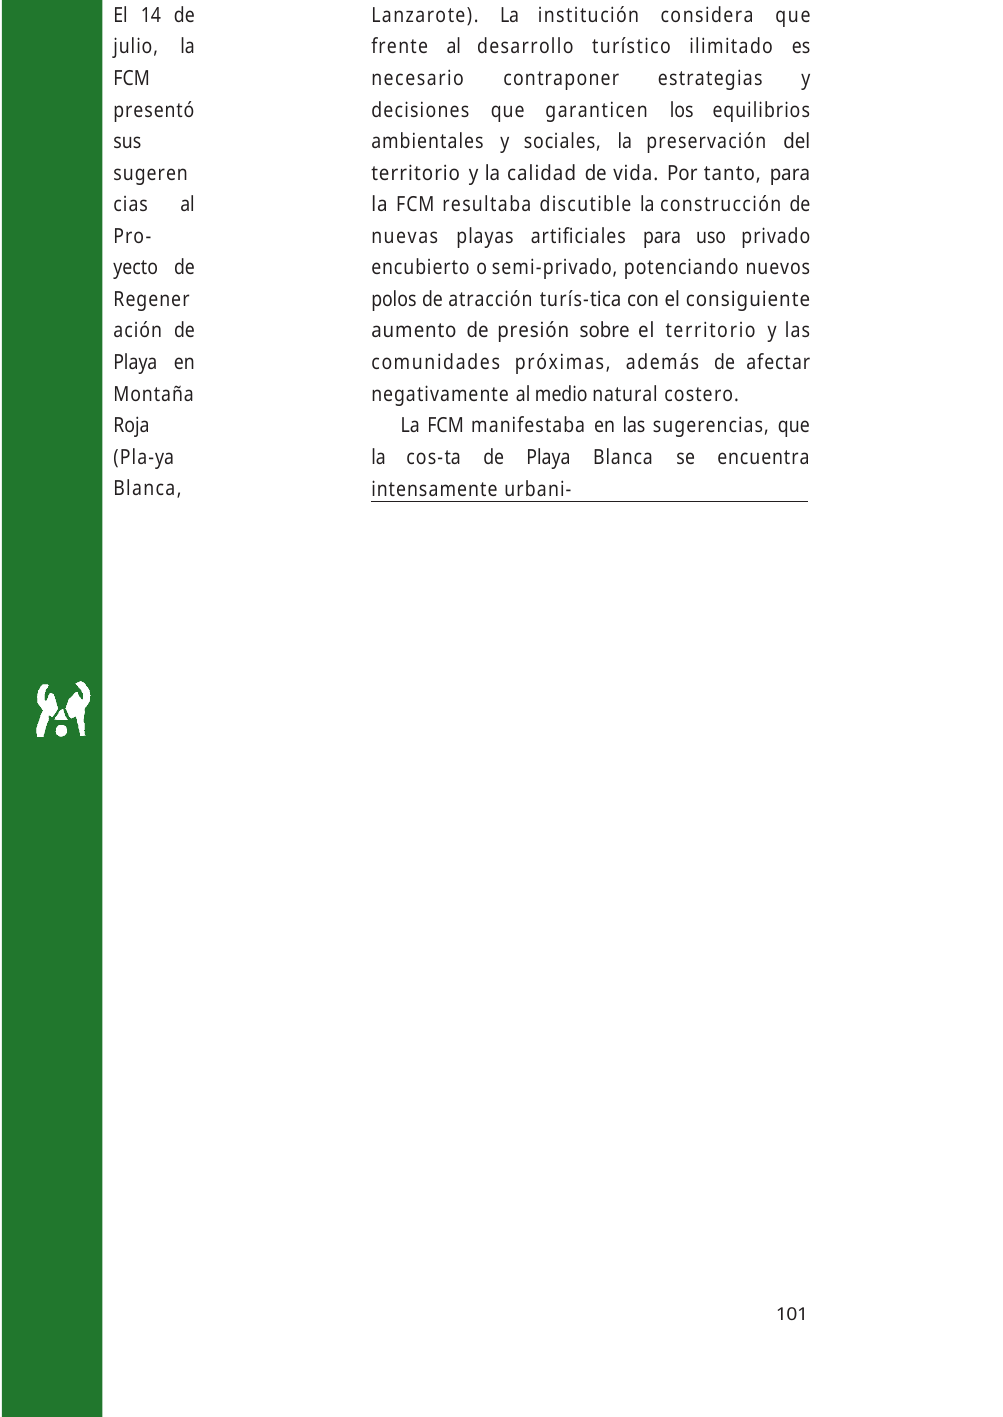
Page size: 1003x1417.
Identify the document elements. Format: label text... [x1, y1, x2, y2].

text El 14 de julio, la FCM presentó sus sugerencias al Pro-yecto de Regeneración de Playa en Montaña Roja (Pla-ya Blanca, [113, 0, 194, 502]
text Lanzarote). La institución considera que frente al desarrollo turístico ilimitado es necesario contraponer estrategias y decisiones que garanticen los equilibrios ambientales y sociales, la preservación del territorio y la calidad de vida. Por tanto, para la FCM resultaba discutible la construcción de nuevas playas artificiales para uso privado encubierto o semi-privado, potenciando nuevos polos de atracción turís-tica con el consiguiente aumento de presión sobre el territorio y las comunidades próximas, además de afectar negativamente al medio natural costero. [371, 0, 810, 407]
text La FCM manifestaba en las sugerencias, que la cos-ta de Playa Blanca se encuentra intensamente urbani- [371, 411, 809, 502]
